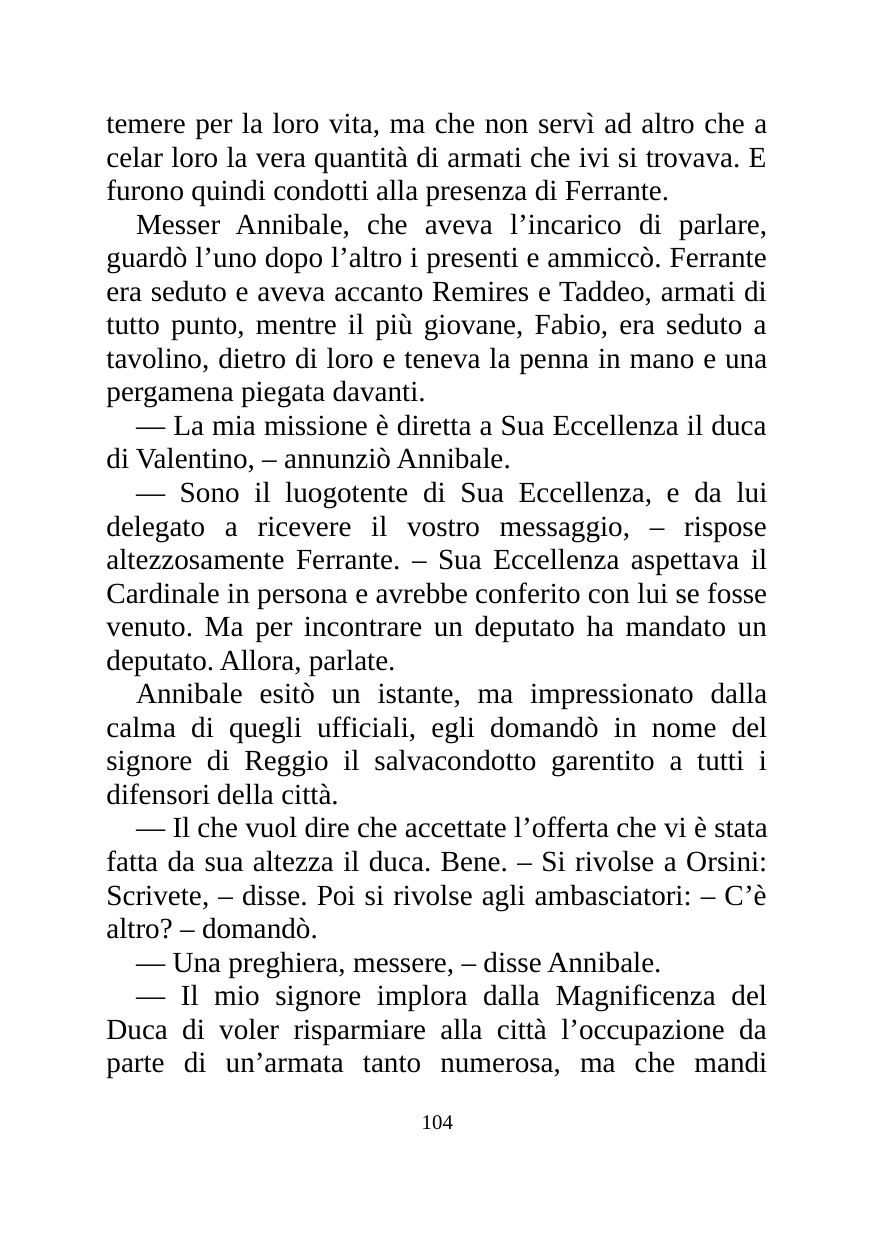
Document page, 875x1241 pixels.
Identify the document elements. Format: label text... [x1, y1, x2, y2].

text — Il che vuol dire che accettate l’offerta che vi è stata fatta da sua altezza il duca. Bene. – Si rivolse a Orsini: Scrivete, – disse. Poi si rivolse agli ambasciatori: – C’è altro? – domandò. [106, 811, 768, 945]
text — Sono il luogotente di Sua Eccellenza, e da lui delegato a ricevere il vostro messaggio, – rispose altezzosamente Ferrante. – Sua Eccellenza aspettava il Cardinale in persona e avrebbe conferito con lui se fosse venuto. Ma per incontrare un deputato ha mandato un deputato. Allora, parlate. [106, 475, 768, 676]
text Messer Annibale, che aveva l’incarico di parlare, guardò l’uno dopo l’altro i presenti e ammiccò. Ferrante era seduto e aveva accanto Remires e Taddeo, armati di tutto punto, mentre il più giovane, Fabio, era seduto a tavolino, dietro di loro e teneva la penna in mano e una pergamena piegata davanti. [106, 207, 768, 408]
text temere per la loro vita, ma che non servì ad altro che a celar loro la vera quantità di armati che ivi si trovava. E furono quindi condotti alla presenza di Ferrante. [106, 106, 768, 207]
text — Una preghiera, messere, – disse Annibale. [106, 945, 768, 978]
text — La mia missione è diretta a Sua Eccellenza il duca di Valentino, – annunziò Annibale. [106, 408, 768, 475]
text — Il mio signore implora dalla Magnificenza del Duca di voler risparmiare alla città l’occupazione da parte di un’armata tanto numerosa, ma che mandi [106, 978, 768, 1079]
text Annibale esitò un istante, ma impressionato dalla calma di quegli ufficiali, egli domandò in nome del signore di Reggio il salvacondotto garentito a tutti i difensori della città. [106, 676, 768, 811]
